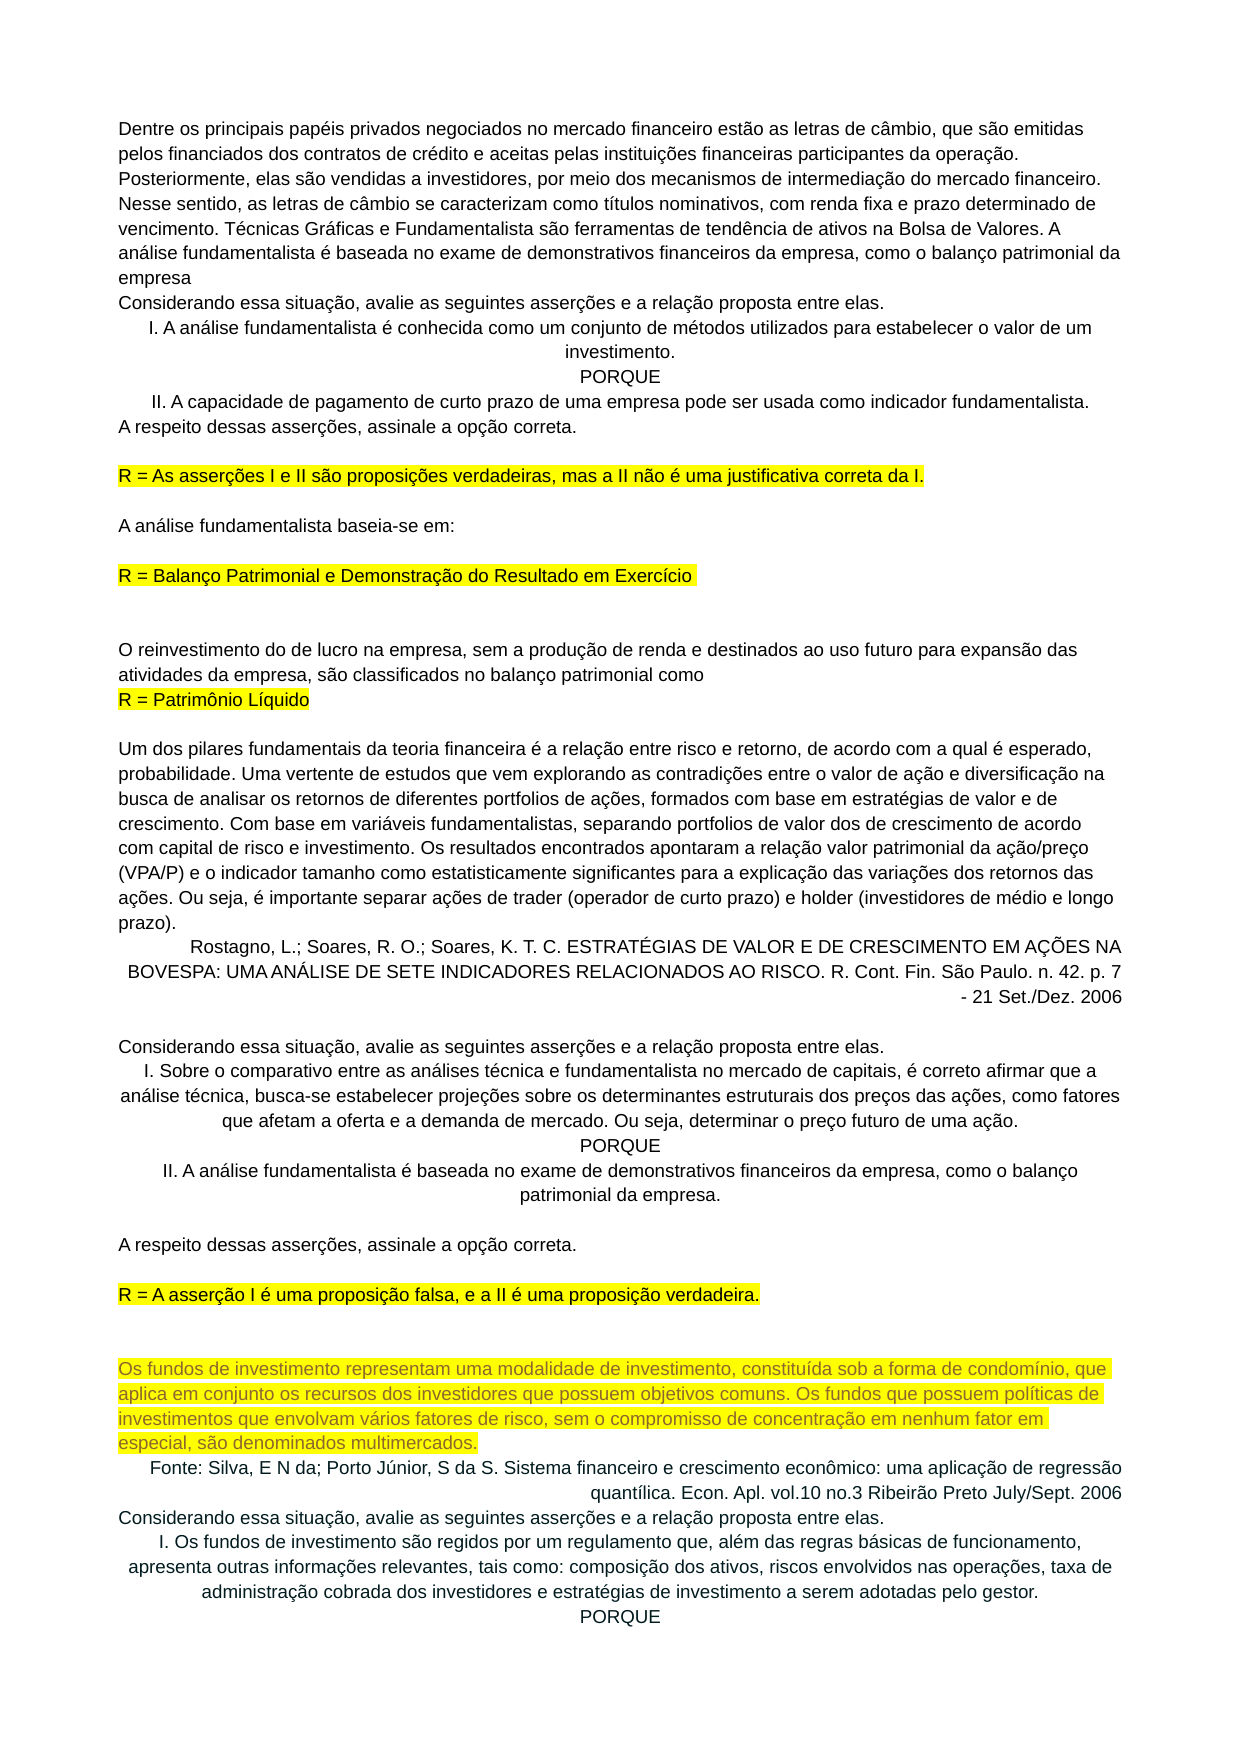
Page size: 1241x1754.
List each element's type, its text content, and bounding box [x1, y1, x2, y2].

text Dentre os principais papéis privados negociados no mercado financeiro estão as letras de câmbio, que são emitidas pelos financiados dos contratos de crédito e aceitas pelas instituições financeiras participantes da operação. Posteriormente, elas são vendidas a investidores, por meio dos mecanismos de intermediação do mercado financeiro. Nesse sentido, as letras de câmbio se caracterizam como títulos nominativos, com renda fixa e prazo determinado de vencimento. Técnicas Gráficas e Fundamentalista são ferramentas de tendência de ativos na Bolsa de Valores. A análise fundamentalista é baseada no exame de demonstrativos financeiros da empresa, como o balanço patrimonial da empresa [118, 118, 1122, 288]
text Fonte: Silva, E N da; Porto Júnior, S da S. Sistema financeiro e crescimento econômico: uma aplicação de regressão quantílica. Econ. Apl. vol.10 no.3 Ribeirão Preto July/Sept. 2006 [118, 1457, 1122, 1503]
text A análise fundamentalista baseia-se em: [118, 515, 1122, 536]
text A respeito dessas asserções, assinale a opção correta. [118, 416, 1122, 437]
text I. A análise fundamentalista é conhecida como um conjunto de métodos utilizados para estabelecer o valor de um investimento. [118, 316, 1122, 363]
text PORQUE [118, 366, 1122, 388]
text Um dos pilares fundamentais da teoria financeira é a relação entre risco e retorno, de acordo com a qual é esperado, probabilidade. Uma vertente de estudos que vem explorando as contradições entre o valor de ação e diversificação na busca de analisar os retornos de diferentes portfolios de ações, formados com base em estratégias de valor e de crescimento. Com base em variáveis fundamentalistas, separando portfolios de valor dos de crescimento de acordo com capital de risco e investimento. Os resultados encontrados apontaram a relação valor patrimonial da ação/preço (VPA/P) e o indicador tamanho como estatisticamente significantes para a explicação das variações dos retornos das ações. Ou seja, é importante separar ações de trader (operador de curto prazo) e holder (investidores de médio e longo prazo). [118, 738, 1122, 933]
text R = A asserção I é uma proposição falsa, e a II é uma proposição verdadeira. [118, 1283, 1122, 1305]
text Considerando essa situação, avalie as seguintes asserções e a relação proposta entre elas. [118, 1506, 1122, 1528]
text Considerando essa situação, avalie as seguintes asserções e a relação proposta entre elas. [118, 292, 1122, 313]
text O reinvestimento do de lucro na empresa, sem a produção de renda e destinados ao uso futuro para expansão das atividades da empresa, são classificados no balanço patrimonial como [118, 639, 1122, 685]
text PORQUE [118, 1134, 1122, 1156]
text A respeito dessas asserções, assinale a opção correta. [118, 1234, 1122, 1255]
text Rostagno, L.; Soares, R. O.; Soares, K. T. C. ESTRATÉGIAS DE VALOR E DE CRESCIMENTO EM AÇÕES NA BOVESPA: UMA ANÁLISE DE SETE INDICADORES RELACIONADOS AO RISCO. R. Cont. Fin. São Paulo. n. 42. p. 7 - 21 Set./Dez. 2006 [118, 936, 1122, 1007]
text Os fundos de investimento representam uma modalidade de investimento, constituída sob a forma de condomínio, que aplica em conjunto os recursos dos investidores que possuem objetivos comuns. Os fundos que possuem políticas de investimentos que envolvam vários fatores de risco, sem o compromisso de concentração em nenhum fator em especial, são denominados multimercados. [118, 1358, 1122, 1454]
text R = Patrimônio Líquido [118, 688, 1122, 710]
text R = Balanço Patrimonial e Demonstração do Resultado em Exercício [118, 539, 1122, 586]
text PORQUE [118, 1606, 1122, 1627]
text II. A capacidade de pagamento de curto prazo de uma empresa pode ser usada como indicador fundamentalista. [118, 391, 1122, 412]
text I. Sobre o comparativo entre as análises técnica e fundamentalista no mercado de capitais, é correto afirmar que a análise técnica, busca-se estabelecer projeções sobre os determinantes estruturais dos preços das ações, como fatores que afetam a oferta e a demanda de mercado. Ou seja, determinar o preço futuro de uma ação. [118, 1060, 1122, 1131]
text Considerando essa situação, avalie as seguintes asserções e a relação proposta entre elas. [118, 1035, 1122, 1057]
text I. Os fundos de investimento são regidos por um regulamento que, além das regras básicas de funcionamento, apresenta outras informações relevantes, tais como: composição dos ativos, riscos envolvidos nas operações, taxa de administração cobrada dos investidores e estratégias de investimento a serem adotadas pelo gestor. [118, 1531, 1122, 1602]
text II. A análise fundamentalista é baseada no exame de demonstrativos financeiros da empresa, como o balanço patrimonial da empresa. [118, 1159, 1122, 1206]
text R = As asserções I e II são proposições verdadeiras, mas a II não é uma justificativa correta da I. [118, 465, 1122, 487]
